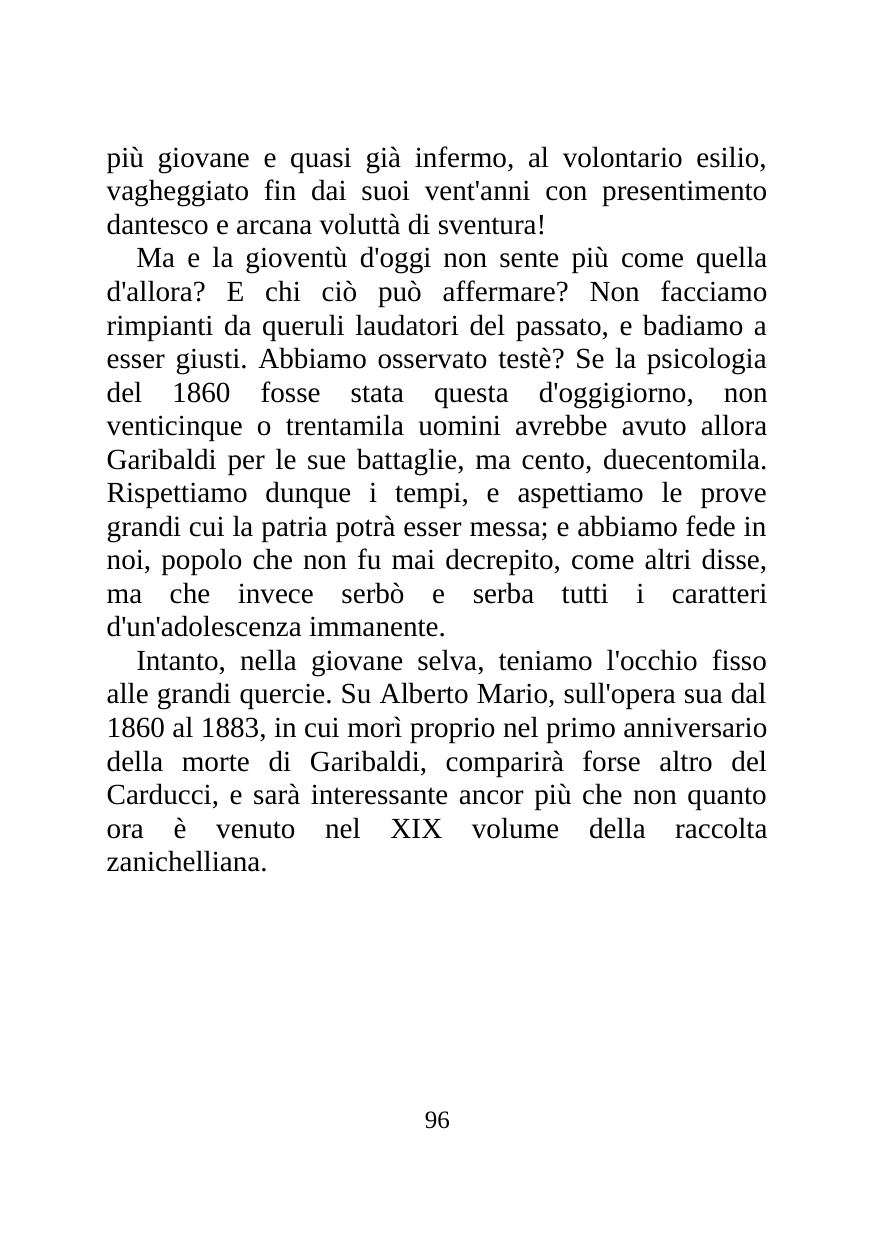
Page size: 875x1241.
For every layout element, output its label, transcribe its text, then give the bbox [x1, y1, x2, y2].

text Intanto, nella giovane selva, teniamo l'occhio fisso alle grandi quercie. Su Alberto Mario, sull'opera sua dal 1860 al 1883, in cui morì proprio nel primo anniversario della morte di Garibaldi, comparirà forse altro del Carducci, e sarà interessante ancor più che non quanto ora è venuto nel XIX volume della raccolta zanichelliana. [106, 643, 768, 878]
text più giovane e quasi già infermo, al volontario esilio, vagheggiato fin dai suoi vent'anni con presentimento dantesco e arcana voluttà di sventura! [106, 140, 768, 241]
text Ma e la gioventù d'oggi non sente più come quella d'allora? E chi ciò può affermare? Non facciamo rimpianti da queruli laudatori del passato, e badiamo a esser giusti. Abbiamo osservato testè? Se la psicologia del 1860 fosse stata questa d'oggigiorno, non venticinque o trentamila uomini avrebbe avuto allora Garibaldi per le sue battaglie, ma cento, duecentomila. Rispettiamo dunque i tempi, e aspettiamo le prove grandi cui la patria potrà esser messa; e abbiamo fede in noi, popolo che non fu mai decrepito, come altri disse, ma che invece serbò e serba tutti i caratteri d'un'adolescenza immanente. [106, 241, 768, 643]
